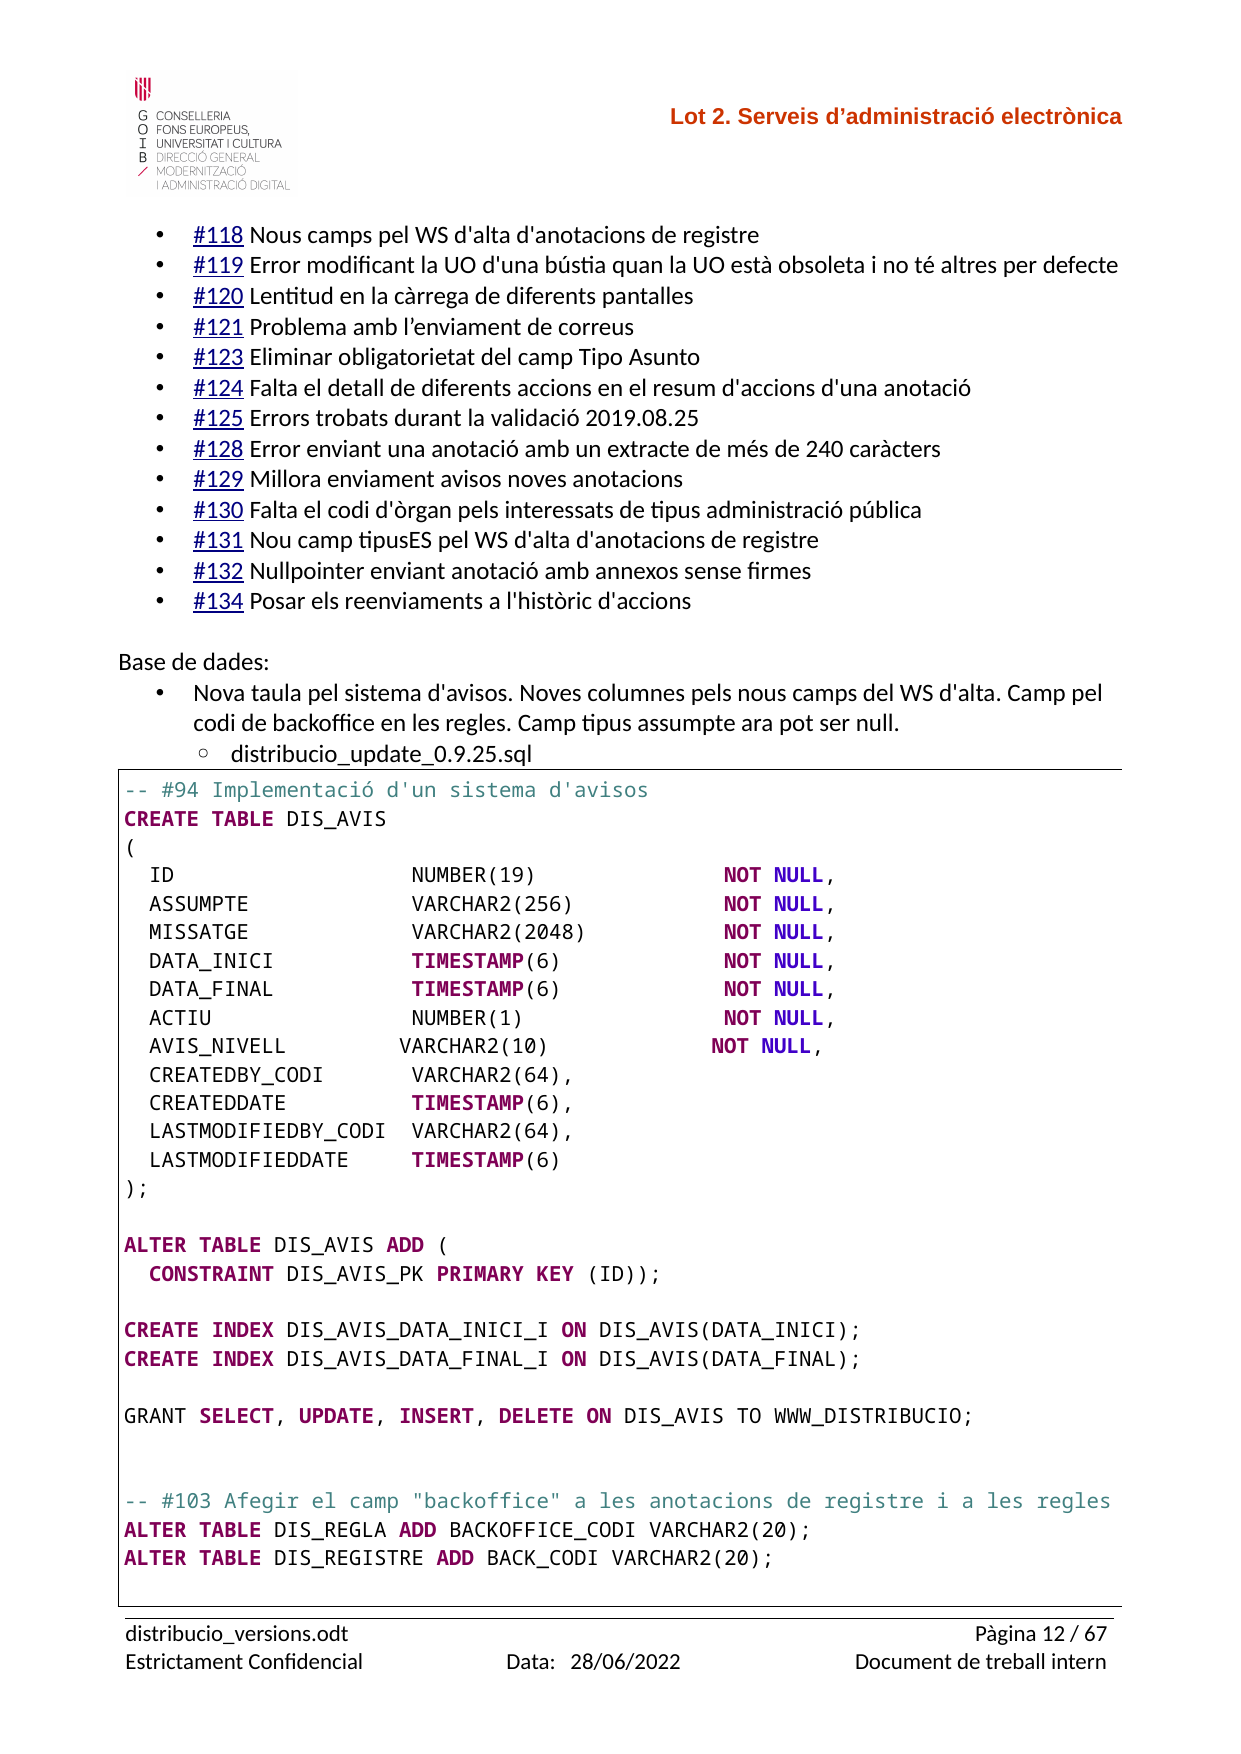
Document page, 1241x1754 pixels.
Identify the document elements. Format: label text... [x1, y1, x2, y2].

list #118 Nous camps pel WS d'alta d'anotacions de registre [156, 219, 1122, 250]
list #120 Lentitud en la càrrega de diferents pantalles [156, 280, 1122, 311]
list #119 Error modificant la UO d'una bústia quan la UO està obsoleta i no té altres per defecte [156, 250, 1122, 280]
list #128 Error enviant una anotació amb un extracte de més de 240 caràcters [156, 433, 1122, 463]
list #134 Posar els reenviaments a l'històric d'accions [156, 585, 1122, 616]
list #131 Nou camp tipusES pel WS d'alta d'anotacions de registre [156, 524, 1122, 555]
list #129 Millora enviament avisos noves anotacions [156, 463, 1122, 494]
list #125 Errors trobats durant la validació 2019.08.25 [156, 402, 1122, 433]
list #123 Eliminar obligatorietat del camp Tipo Asunto [156, 341, 1122, 372]
text Base de dades: [118, 646, 1122, 677]
list #130 Falta el codi d'òrgan pels interessats de tipus administració pública [156, 494, 1122, 524]
list distribucio_update_0.9.25.sql [193, 738, 1122, 768]
list #121 Problema amb l’enviament de correus [156, 311, 1122, 341]
picture [126, 70, 299, 197]
table_header -- #94 Implementació d'un sistema d'avisos CREATE TABLE DIS_AVIS ( ID NUMBER(19) NOT NULL, ASSUMPTE VARCHAR2(256) NOT NULL, MISSATGE VARCHAR2(2048) NOT NULL, DATA_INICI TIMESTAMP(6) NOT NULL, DATA_FINAL TIMESTAMP(6) NOT NULL, ACTIU NUMBER(1) NOT NULL, AVIS_NIVELL VARCHAR2(10) NOT NULL, CREATEDBY_CODI VARCHAR2(64), CREATEDDATE TIMESTAMP(6), LASTMODIFIEDBY_CODI VARCHAR2(64), LASTMODIFIEDDATE TIMESTAMP(6) ); ALTER TABLE DIS_AVIS ADD ( CONSTRAINT DIS_AVIS_PK PRIMARY KEY (ID)); CREATE INDEX DIS_AVIS_DATA_INICI_I ON DIS_AVIS(DATA_INICI); CREATE INDEX DIS_AVIS_DATA_FINAL_I ON DIS_AVIS(DATA_FINAL); GRANT SELECT, UPDATE, INSERT, DELETE ON DIS_AVIS TO WWW_DISTRIBUCIO; -- #103 Afegir el camp "backoffice" a les anotacions de registre i a les regles ALTER TABLE DIS_REGLA ADD BACKOFFICE_CODI VARCHAR2(20); ALTER TABLE DIS_REGISTRE ADD BACK_CODI VARCHAR2(20); [119, 770, 1122, 1606]
list #124 Falta el detall de diferents accions en el resum d'accions d'una anotació [156, 372, 1122, 402]
list #132 Nullpointer enviant anotació amb annexos sense firmes [156, 555, 1122, 585]
list Nova taula pel sistema d'avisos. Noves columnes pels nous camps del WS d'alta. Camp pel codi de backoffice en les regles. Camp tipus assumpte ara pot ser null. [156, 677, 1122, 738]
